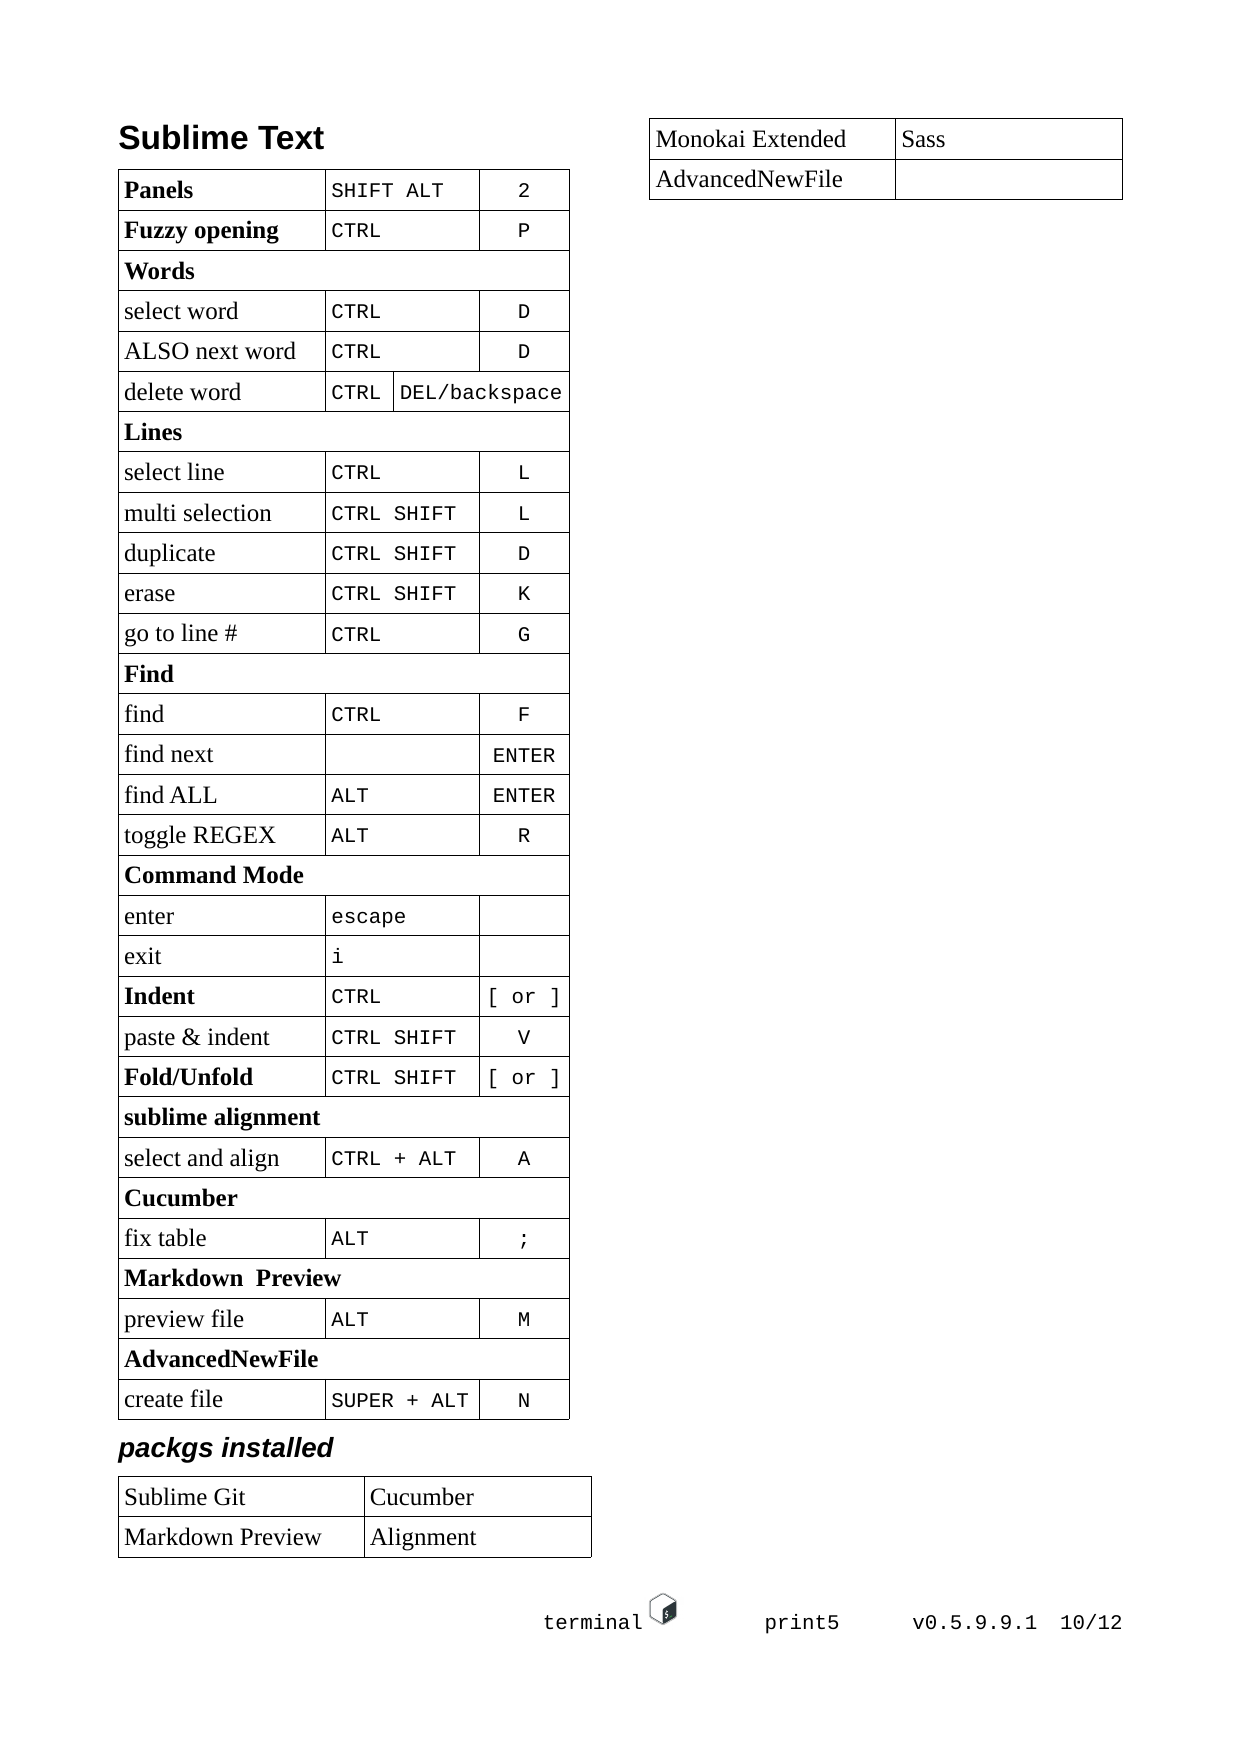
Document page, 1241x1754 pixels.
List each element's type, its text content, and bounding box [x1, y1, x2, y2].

table_cell exit [119, 936, 325, 976]
table_cell Fold/Unfold [119, 1057, 325, 1096]
table_cell ALSO next word [119, 332, 325, 371]
table_cell preview file [119, 1299, 325, 1338]
table_cell delete word [119, 372, 325, 411]
table_cell Alignment [365, 1517, 591, 1557]
table_cell Command Mode [119, 856, 569, 895]
table_cell M [480, 1299, 569, 1338]
table_cell ALT [326, 815, 479, 854]
subtitle packgs installed [118, 1432, 591, 1463]
table_cell Words [119, 251, 569, 290]
table_cell multi selection [119, 493, 325, 532]
table_cell Lines [119, 412, 569, 451]
table_cell A [480, 1138, 569, 1177]
table_cell Sass [896, 119, 1122, 158]
table_cell N [480, 1380, 569, 1419]
table_cell L [480, 452, 569, 492]
table_cell SUPER + ALT [326, 1380, 479, 1419]
table_cell [896, 160, 1122, 199]
table_cell ENTER [480, 735, 569, 774]
table_cell CTRL [326, 211, 479, 250]
table_cell Markdown Preview [119, 1259, 569, 1298]
table_cell Monokai Extended [650, 119, 895, 158]
table_cell AdvancedNewFile [119, 1339, 569, 1379]
table_cell G [480, 614, 569, 653]
table_cell CTRL SHIFT [326, 574, 479, 613]
table_cell [ or ] [480, 1057, 569, 1096]
table_cell create file [119, 1380, 325, 1419]
table_cell K [480, 574, 569, 613]
table_cell CTRL [326, 452, 479, 492]
table_cell CTRL SHIFT [326, 533, 479, 572]
table_cell DEL/backspace [394, 372, 569, 411]
table_cell fix table [119, 1219, 325, 1258]
table_cell find ALL [119, 775, 325, 814]
table_cell i [326, 936, 479, 976]
table_header 2 [480, 170, 569, 209]
table_cell CTRL SHIFT [326, 1017, 479, 1056]
table_cell F [480, 694, 569, 734]
table_cell Cucumber [119, 1178, 569, 1217]
table_cell ENTER [480, 775, 569, 814]
table_cell ; [480, 1219, 569, 1258]
table_cell D [480, 291, 569, 331]
table_cell ALT [326, 1219, 479, 1258]
table_cell enter [119, 896, 325, 935]
table_cell paste & indent [119, 1017, 325, 1056]
table_cell P [480, 211, 569, 250]
table_cell D [480, 332, 569, 371]
table_cell CTRL SHIFT [326, 493, 479, 532]
table_cell go to line # [119, 614, 325, 653]
table_cell L [480, 493, 569, 532]
table_cell CTRL SHIFT [326, 1057, 479, 1096]
table_cell CTRL [326, 372, 393, 411]
table_cell CTRL [326, 332, 479, 371]
table_cell select word [119, 291, 325, 331]
table_header Cucumber [365, 1477, 591, 1516]
table_header SHIFT ALT [326, 170, 479, 209]
table_cell CTRL + ALT [326, 1138, 479, 1177]
table_cell ALT [326, 1299, 479, 1338]
table_cell Find [119, 654, 569, 693]
table_cell sublime alignment [119, 1097, 569, 1137]
table_cell CTRL [326, 291, 479, 331]
subtitle Sublime Text [118, 118, 591, 157]
table_cell find [119, 694, 325, 734]
table_cell erase [119, 574, 325, 613]
table_cell R [480, 815, 569, 854]
table_cell Markdown Preview [119, 1517, 364, 1557]
table_cell find next [119, 735, 325, 774]
table_cell escape [326, 896, 479, 935]
table_cell [480, 896, 569, 935]
table_cell ALT [326, 775, 479, 814]
table_header Sublime Git [119, 1477, 364, 1516]
table_cell CTRL [326, 694, 479, 734]
table_cell [326, 735, 479, 774]
table_cell [480, 936, 569, 976]
table_cell Indent [119, 977, 325, 1016]
table_cell AdvancedNewFile [650, 160, 895, 199]
table_cell select line [119, 452, 325, 492]
table_cell toggle REGEX [119, 815, 325, 854]
table_header Panels [119, 170, 325, 209]
table_cell V [480, 1017, 569, 1056]
table_cell CTRL [326, 977, 479, 1016]
table_cell duplicate [119, 533, 325, 572]
picture [642, 1588, 684, 1630]
table_cell select and align [119, 1138, 325, 1177]
table_cell CTRL [326, 614, 479, 653]
table_cell Fuzzy opening [119, 211, 325, 250]
table_cell D [480, 533, 569, 572]
table_cell [ or ] [480, 977, 569, 1016]
